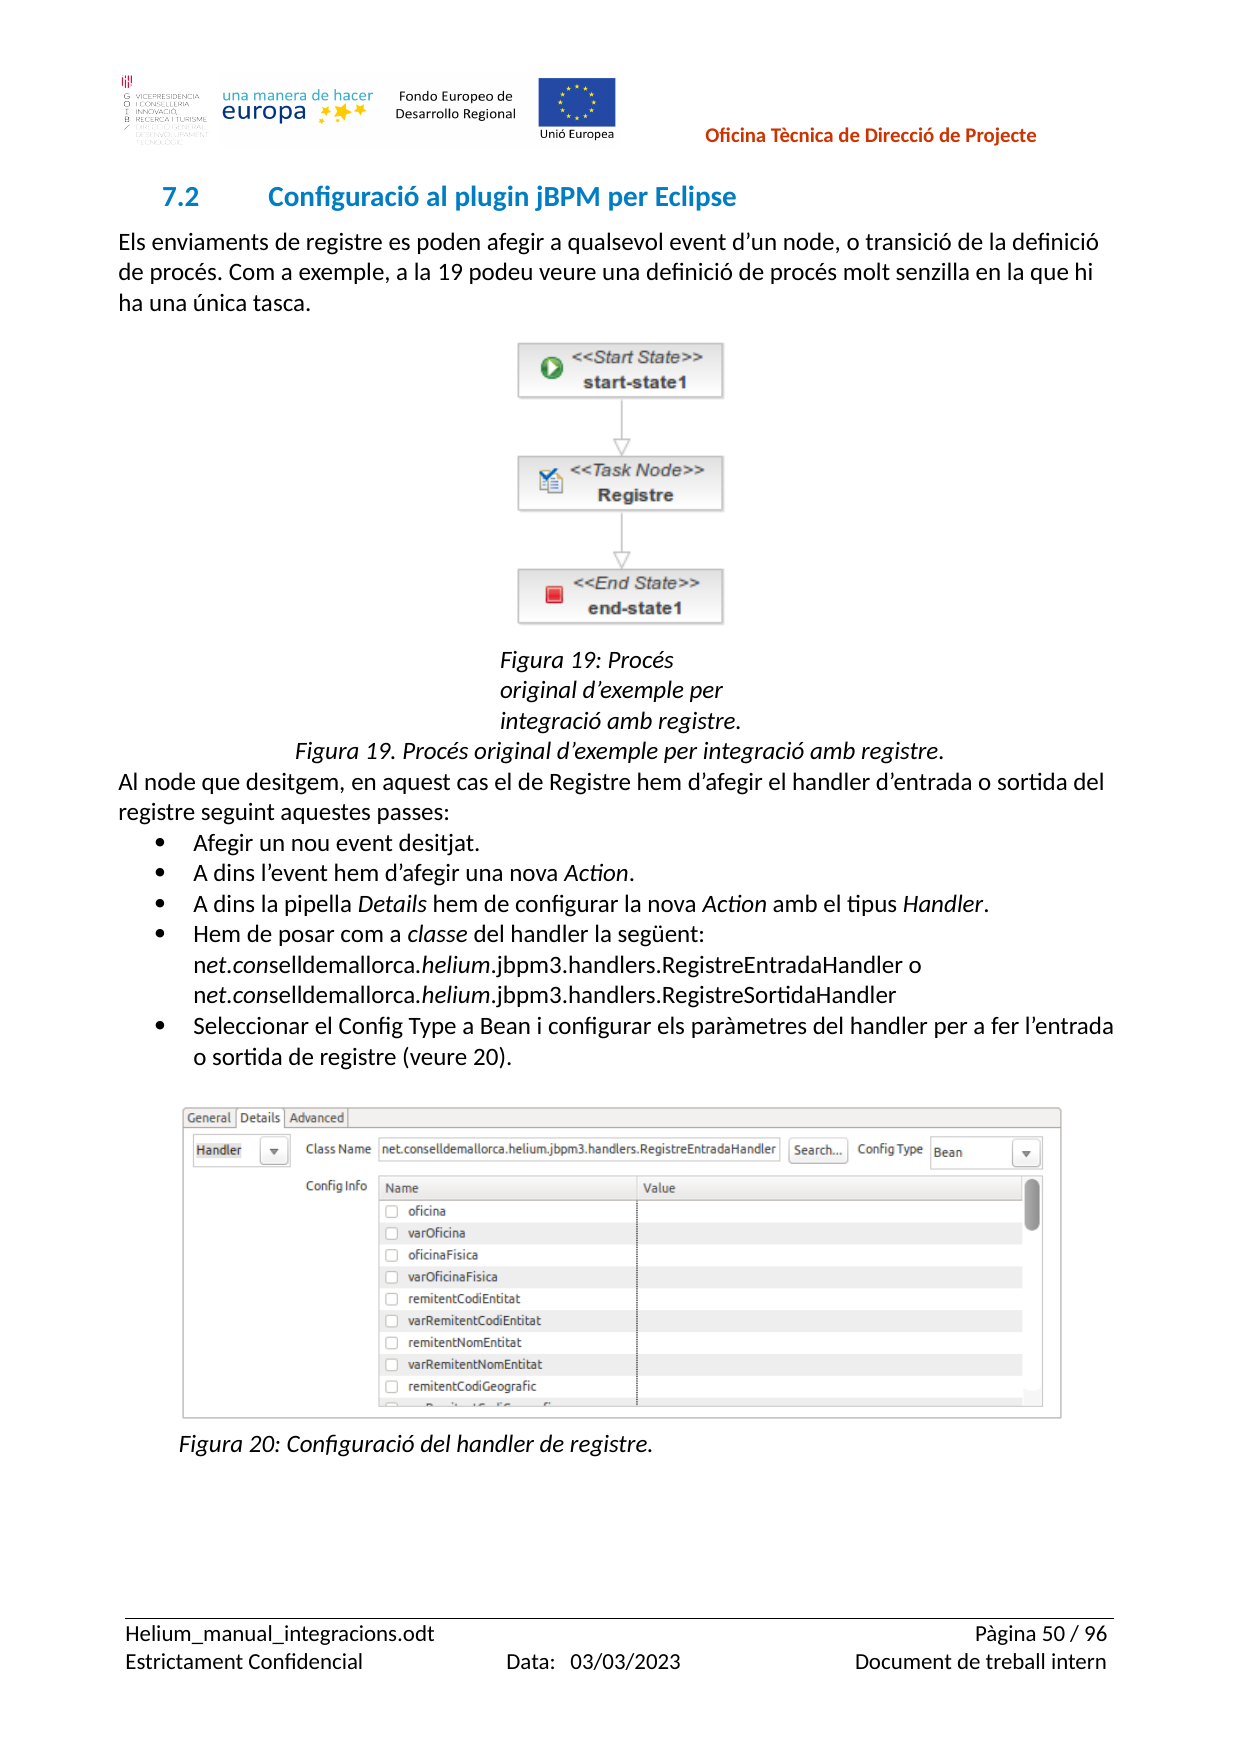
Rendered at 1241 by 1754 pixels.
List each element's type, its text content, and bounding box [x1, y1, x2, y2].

picture [178, 1104, 1065, 1422]
text Figura 20: Configuració del handler de registre. [179, 1422, 1064, 1459]
picture [499, 330, 742, 638]
list Afegir un nou event desitjat. [156, 827, 1122, 858]
text Figura 19. Procés original d’exemple per integració amb registre. [118, 736, 1122, 766]
list Seleccionar el Config Type a Bean i configurar els paràmetres del handler per a fer l’entrada o sortida de registre (veure 20). [156, 1010, 1122, 1071]
picture [219, 73, 621, 147]
text Al node que desitgem, en aquest cas el de Registre hem d’afegir el handler d’entrada o sortida del registre seguint aquestes passes: [118, 766, 1122, 827]
subtitle Configuració al plugin jBPM per Eclipse [155, 178, 1122, 213]
list A dins l’event hem d’afegir una nova Action. [156, 858, 1122, 888]
list A dins la pipella Details hem de configurar la nova Action amb el tipus Handler. [156, 888, 1122, 919]
text Els enviaments de registre es poden afegir a qualsevol event d’un node, o transició de la definició de procés. Com a exemple, a la 19 podeu veure una definició de procés molt senzilla en la que hi ha una única tasca. [118, 226, 1122, 317]
text Figura 19: Procés original d’exemple per integració amb registre. [500, 638, 742, 736]
picture [118, 73, 213, 147]
list Hem de posar com a classe del handler la següent: net.conselldemallorca.helium.jbpm3.handlers.RegistreEntradaHandler o net.conselldemallorca.helium.jbpm3.handlers.RegistreSortidaHandler [156, 919, 1122, 1010]
